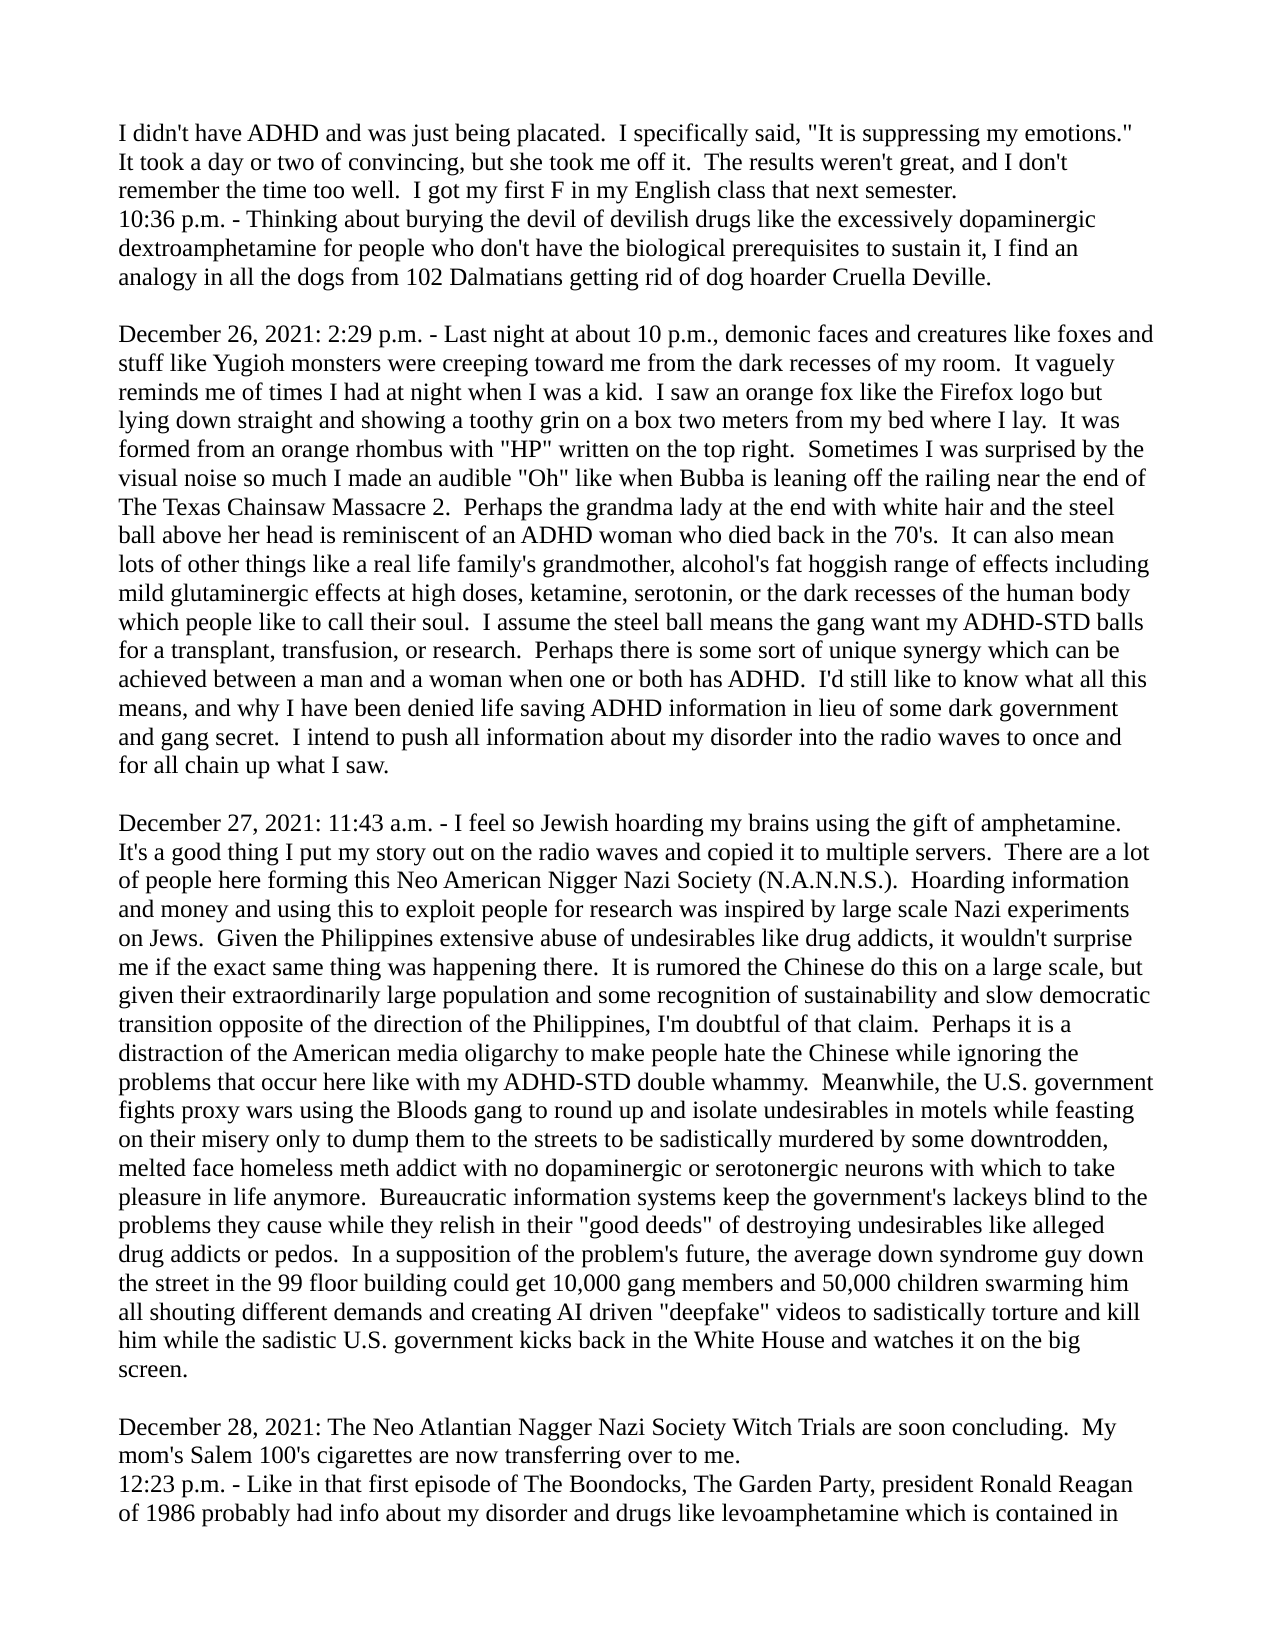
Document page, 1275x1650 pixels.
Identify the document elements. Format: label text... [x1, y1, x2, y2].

text I didn't have ADHD and was just being placated. I specifically said, "It is suppressing my emotions." It took a day or two of convincing, but she took me off it. The results weren't great, and I don't remember the time too well. I got my first F in my English class that next semester. [118, 118, 1157, 204]
text December 28, 2021: The Neo Atlantian Nagger Nazi Society Witch Trials are soon concluding. My mom's Salem 100's cigarettes are now transferring over to me. [118, 1412, 1157, 1469]
text 10:36 p.m. - Thinking about burying the devil of devilish drugs like the excessively dopaminergic dextroamphetamine for people who don't have the biological prerequisites to sustain it, I find an analogy in all the dogs from 102 Dalmatians getting rid of dog hoarder Cruella Deville. [118, 204, 1157, 291]
text December 26, 2021: 2:29 p.m. - Last night at about 10 p.m., demonic faces and creatures like foxes and stuff like Yugioh monsters were creeping toward me from the dark recesses of my room. It vaguely reminds me of times I had at night when I was a kid. I saw an orange fox like the Firefox logo but lying down straight and showing a toothy grin on a box two meters from my bed where I lay. It was formed from an orange rhombus with "HP" written on the top right. Sometimes I was surprised by the visual noise so much I made an audible "Oh" like when Bubba is leaning off the railing near the end of The Texas Chainsaw Massacre 2. Perhaps the grandma lady at the end with white hair and the steel ball above her head is reminiscent of an ADHD woman who died back in the 70's. It can also mean lots of other things like a real life family's grandmother, alcohol's fat hoggish range of effects including mild glutaminergic effects at high doses, ketamine, serotonin, or the dark recesses of the human body which people like to call their soul. I assume the steel ball means the gang want my ADHD-STD balls for a transplant, transfusion, or research. Perhaps there is some sort of unique synergy which can be achieved between a man and a woman when one or both has ADHD. I'd still like to know what all this means, and why I have been denied life saving ADHD information in lieu of some dark government and gang secret. I intend to push all information about my disorder into the radio waves to once and for all chain up what I saw. [118, 319, 1157, 779]
text 12:23 p.m. - Like in that first episode of The Boondocks, The Garden Party, president Ronald Reagan of 1986 probably had info about my disorder and drugs like levoamphetamine which is contained in [118, 1469, 1157, 1527]
text December 27, 2021: 11:43 a.m. - I feel so Jewish hoarding my brains using the gift of amphetamine. It's a good thing I put my story out on the radio waves and copied it to multiple servers. There are a lot of people here forming this Neo American Nigger Nazi Society (N.A.N.N.S.). Hoarding information and money and using this to exploit people for research was inspired by large scale Nazi experiments on Jews. Given the Philippines extensive abuse of undesirables like drug addicts, it wouldn't surprise me if the exact same thing was happening there. It is rumored the Chinese do this on a large scale, but given their extraordinarily large population and some recognition of sustainability and slow democratic transition opposite of the direction of the Philippines, I'm doubtful of that claim. Perhaps it is a distraction of the American media oligarchy to make people hate the Chinese while ignoring the problems that occur here like with my ADHD-STD double whammy. Meanwhile, the U.S. government fights proxy wars using the Bloods gang to round up and isolate undesirables in motels while feasting on their misery only to dump them to the streets to be sadistically murdered by some downtrodden, melted face homeless meth addict with no dopaminergic or serotonergic neurons with which to take pleasure in life anymore. Bureaucratic information systems keep the government's lackeys blind to the problems they cause while they relish in their "good deeds" of destroying undesirables like alleged drug addicts or pedos. In a supposition of the problem's future, the average down syndrome guy down the street in the 99 floor building could get 10,000 gang members and 50,000 children swarming him all shouting different demands and creating AI driven "deepfake" videos to sadistically torture and kill him while the sadistic U.S. government kicks back in the White House and watches it on the big screen. [118, 808, 1157, 1383]
